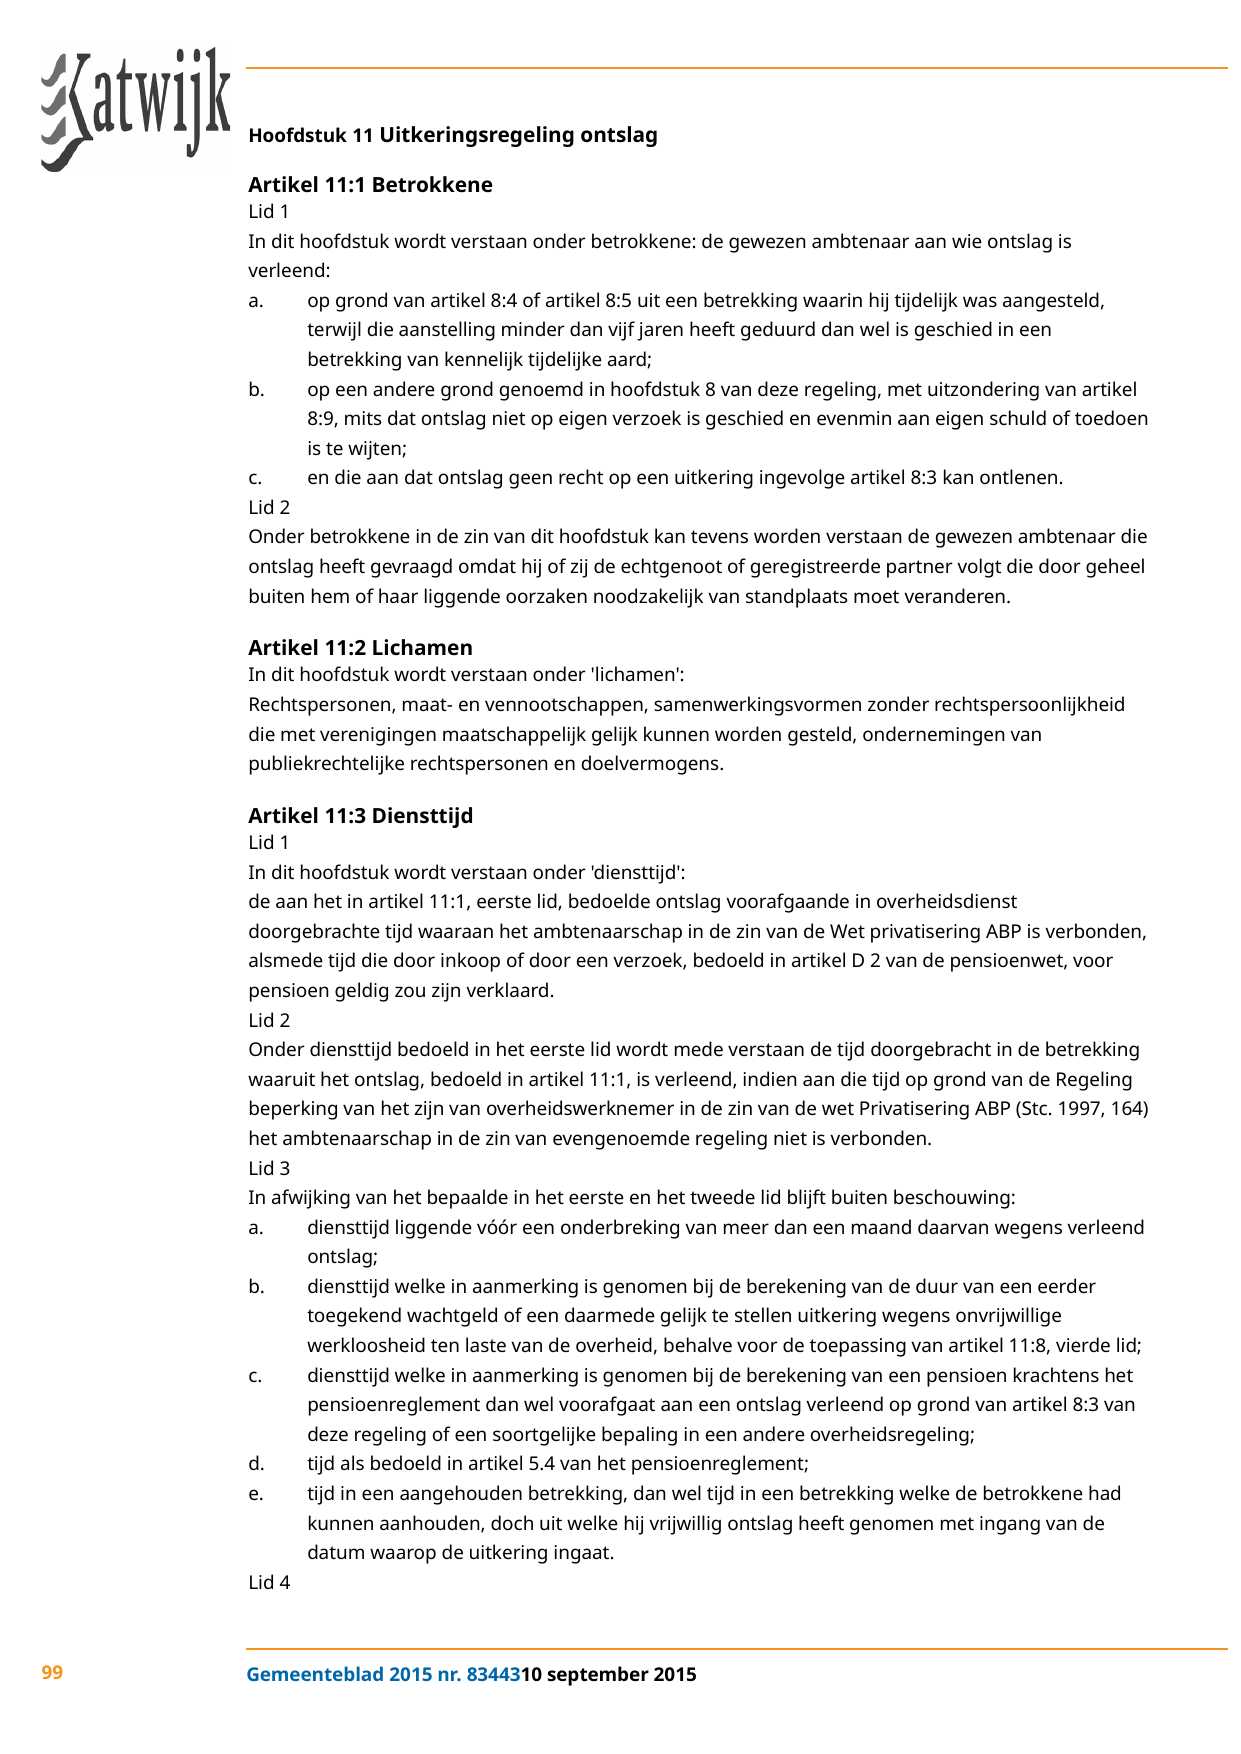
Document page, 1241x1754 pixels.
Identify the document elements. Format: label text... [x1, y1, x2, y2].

text In dit hoofdstuk wordt verstaan onder 'lichamen': [248, 662, 1152, 687]
text Lid 2 [248, 494, 1152, 520]
text Artikel 11:3 Diensttijd [248, 801, 1152, 829]
text In afwijking van het bepaalde in het eerste en het tweede lid blijft buiten beschouwing: [248, 1184, 1152, 1210]
list tijd in een aangehouden betrekking, dan wel tijd in een betrekking welke de betrokkene had kunnen aanhouden, doch uit welke hij vrijwillig ontslag heeft genomen met ingang van de datum waarop de uitkering ingaat. [248, 1480, 1152, 1565]
text Lid 1 [248, 198, 1152, 224]
text Onder diensttijd bedoeld in het eerste lid wordt mede verstaan de tijd doorgebracht in de betrekking waaruit het ontslag, bedoeld in artikel 11:1, is verleend, indien aan die tijd op grond van de Regeling beperking van het zijn van overheidswerknemer in de zin van de wet Privatisering ABP (Stc. 1997, 164) het ambtenaarschap in de zin van evengenoemde regeling niet is verbonden. [248, 1036, 1152, 1151]
list diensttijd welke in aanmerking is genomen bij de berekening van de duur van een eerder toegekend wachtgeld of een daarmede gelijk te stellen uitkering wegens onvrijwillige werkloosheid ten laste van de overheid, behalve voor de toepassing van artikel 11:8, vierde lid; [248, 1273, 1152, 1358]
list op een andere grond genoemd in hoofdstuk 8 van deze regeling, met uitzondering van artikel 8:9, mits dat ontslag niet op eigen verzoek is geschied en evenmin aan eigen schuld of toedoen is te wijten; [248, 376, 1152, 461]
text Artikel 11:2 Lichamen [248, 633, 1152, 662]
text Lid 1 [248, 829, 1152, 855]
list op grond van artikel 8:4 of artikel 8:5 uit een betrekking waarin hij tijdelijk was aangesteld, terwijl die aanstelling minder dan vijf jaren heeft geduurd dan wel is geschied in een betrekking van kennelijk tijdelijke aard; [248, 287, 1152, 372]
text In dit hoofdstuk wordt verstaan onder betrokkene: de gewezen ambtenaar aan wie ontslag is verleend: [248, 228, 1152, 283]
text Lid 4 [248, 1569, 1152, 1594]
text Rechtspersonen, maat- en vennootschappen, samenwerkingsvormen zonder rechtspersoonlijkheid die met verenigingen maatschappelijk gelijk kunnen worden gesteld, ondernemingen van publiekrechtelijke rechtspersonen en doelvermogens. [248, 691, 1152, 776]
text Onder betrokkene in de zin van dit hoofdstuk kan tevens worden verstaan de gewezen ambtenaar die ontslag heeft gevraagd omdat hij of zij de echtgenoot of geregistreerde partner volgt die door geheel buiten hem of haar liggende oorzaken noodzakelijk van standplaats moet veranderen. [248, 524, 1152, 608]
list tijd als bedoeld in artikel 5.4 van het pensioenreglement; [248, 1451, 1152, 1476]
text Lid 3 [248, 1155, 1152, 1180]
list diensttijd liggende vóór een onderbreking van meer dan een maand daarvan wegens verleend ontslag; [248, 1214, 1152, 1269]
text In dit hoofdstuk wordt verstaan onder 'diensttijd': [248, 859, 1152, 884]
list diensttijd welke in aanmerking is genomen bij de berekening van een pensioen krachtens het pensioenreglement dan wel voorafgaat aan een ontslag verleend op grond van artikel 8:3 van deze regeling of een soortgelijke bepaling in een andere overheidsregeling; [248, 1362, 1152, 1447]
picture [41, 47, 231, 172]
text Artikel 11:1 Betrokkene [248, 170, 1152, 198]
list en die aan dat ontslag geen recht op een uitkering ingevolge artikel 8:3 kan ontlenen. [248, 464, 1152, 490]
text Lid 2 [248, 1007, 1152, 1032]
text Hoofdstuk 11 Uitkeringsregeling ontslag [248, 121, 1152, 149]
text de aan het in artikel 11:1, eerste lid, bedoelde ontslag voorafgaande in overheidsdienst doorgebrachte tijd waaraan het ambtenaarschap in de zin van de Wet privatisering ABP is verbonden, alsmede tijd die door inkoop of door een verzoek, bedoeld in artikel D 2 van de pensioenwet, voor pensioen geldig zou zijn verklaard. [248, 888, 1152, 1003]
